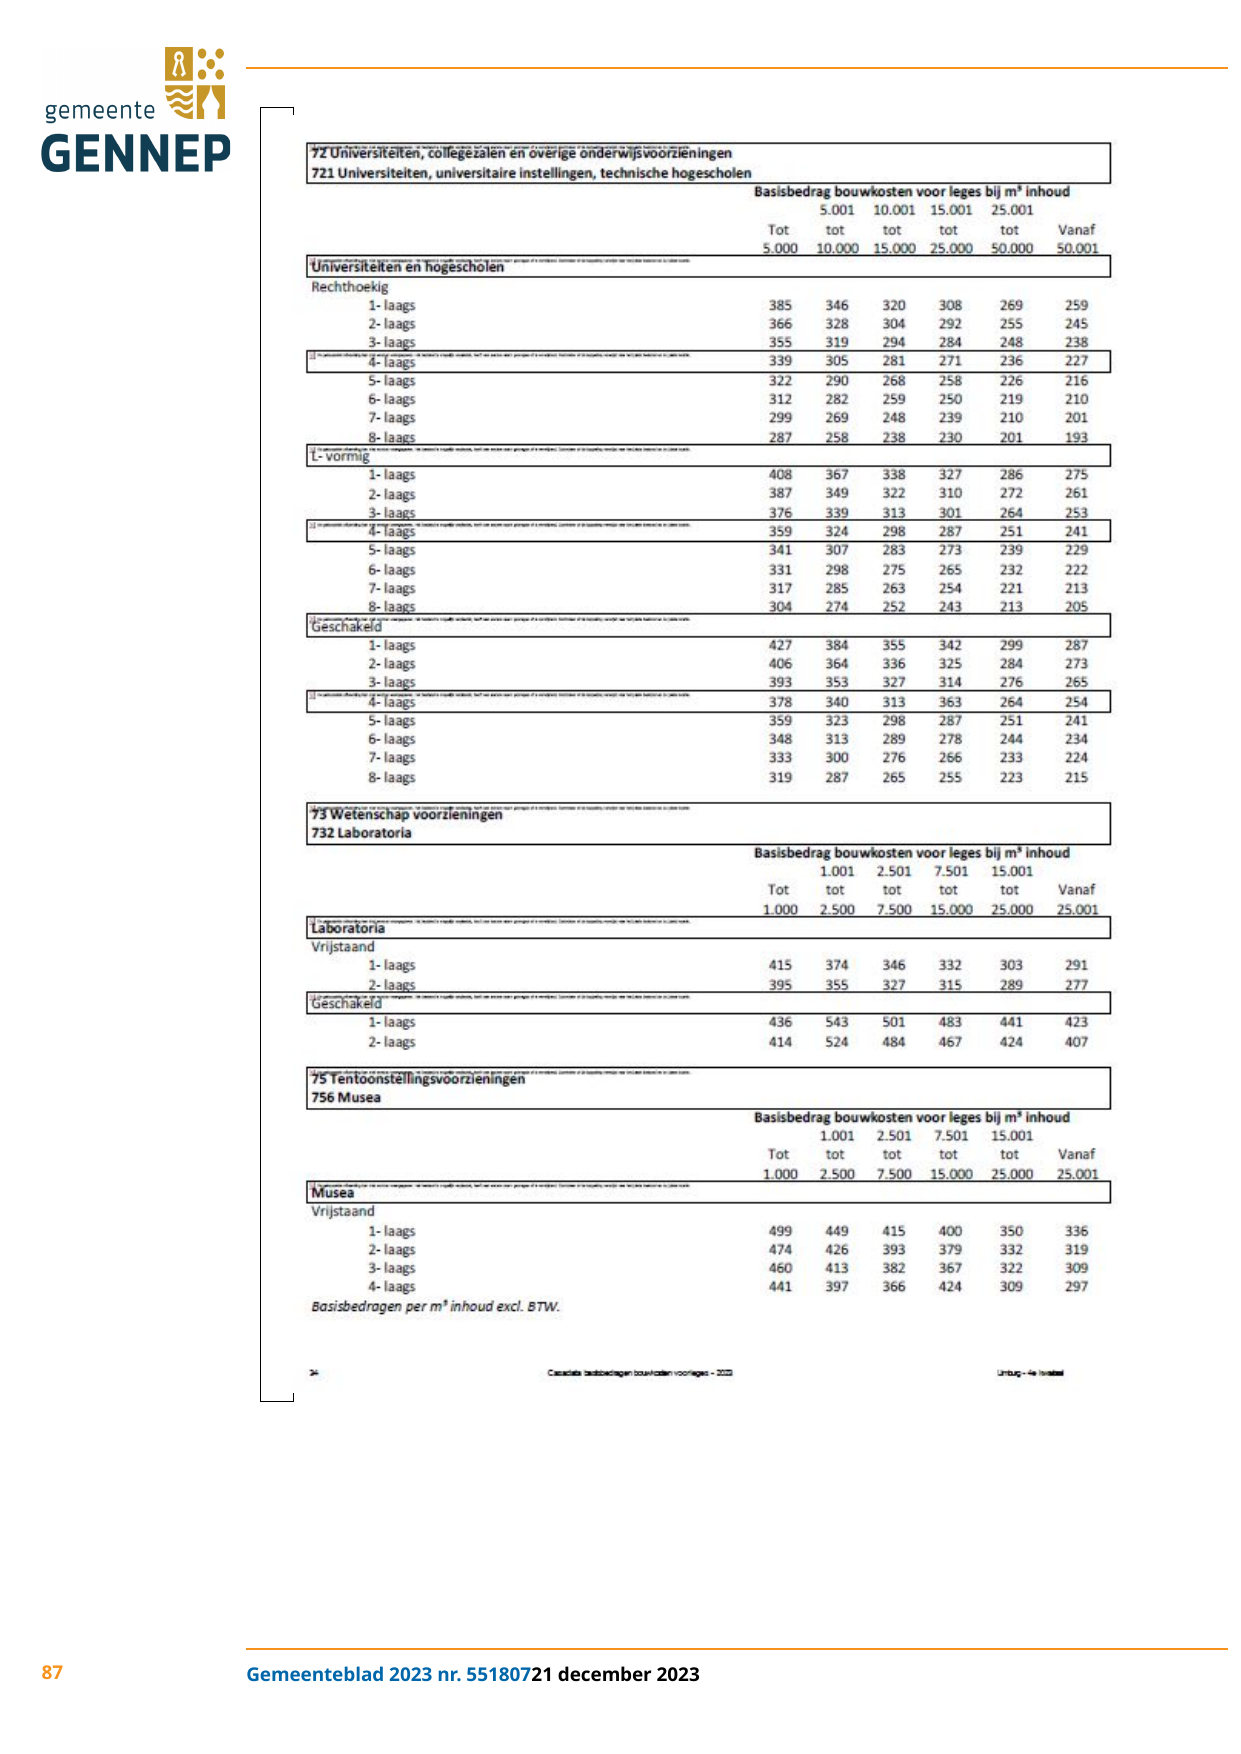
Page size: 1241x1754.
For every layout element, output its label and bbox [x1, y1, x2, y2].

picture [268, 115, 1173, 1393]
picture [41, 47, 231, 172]
